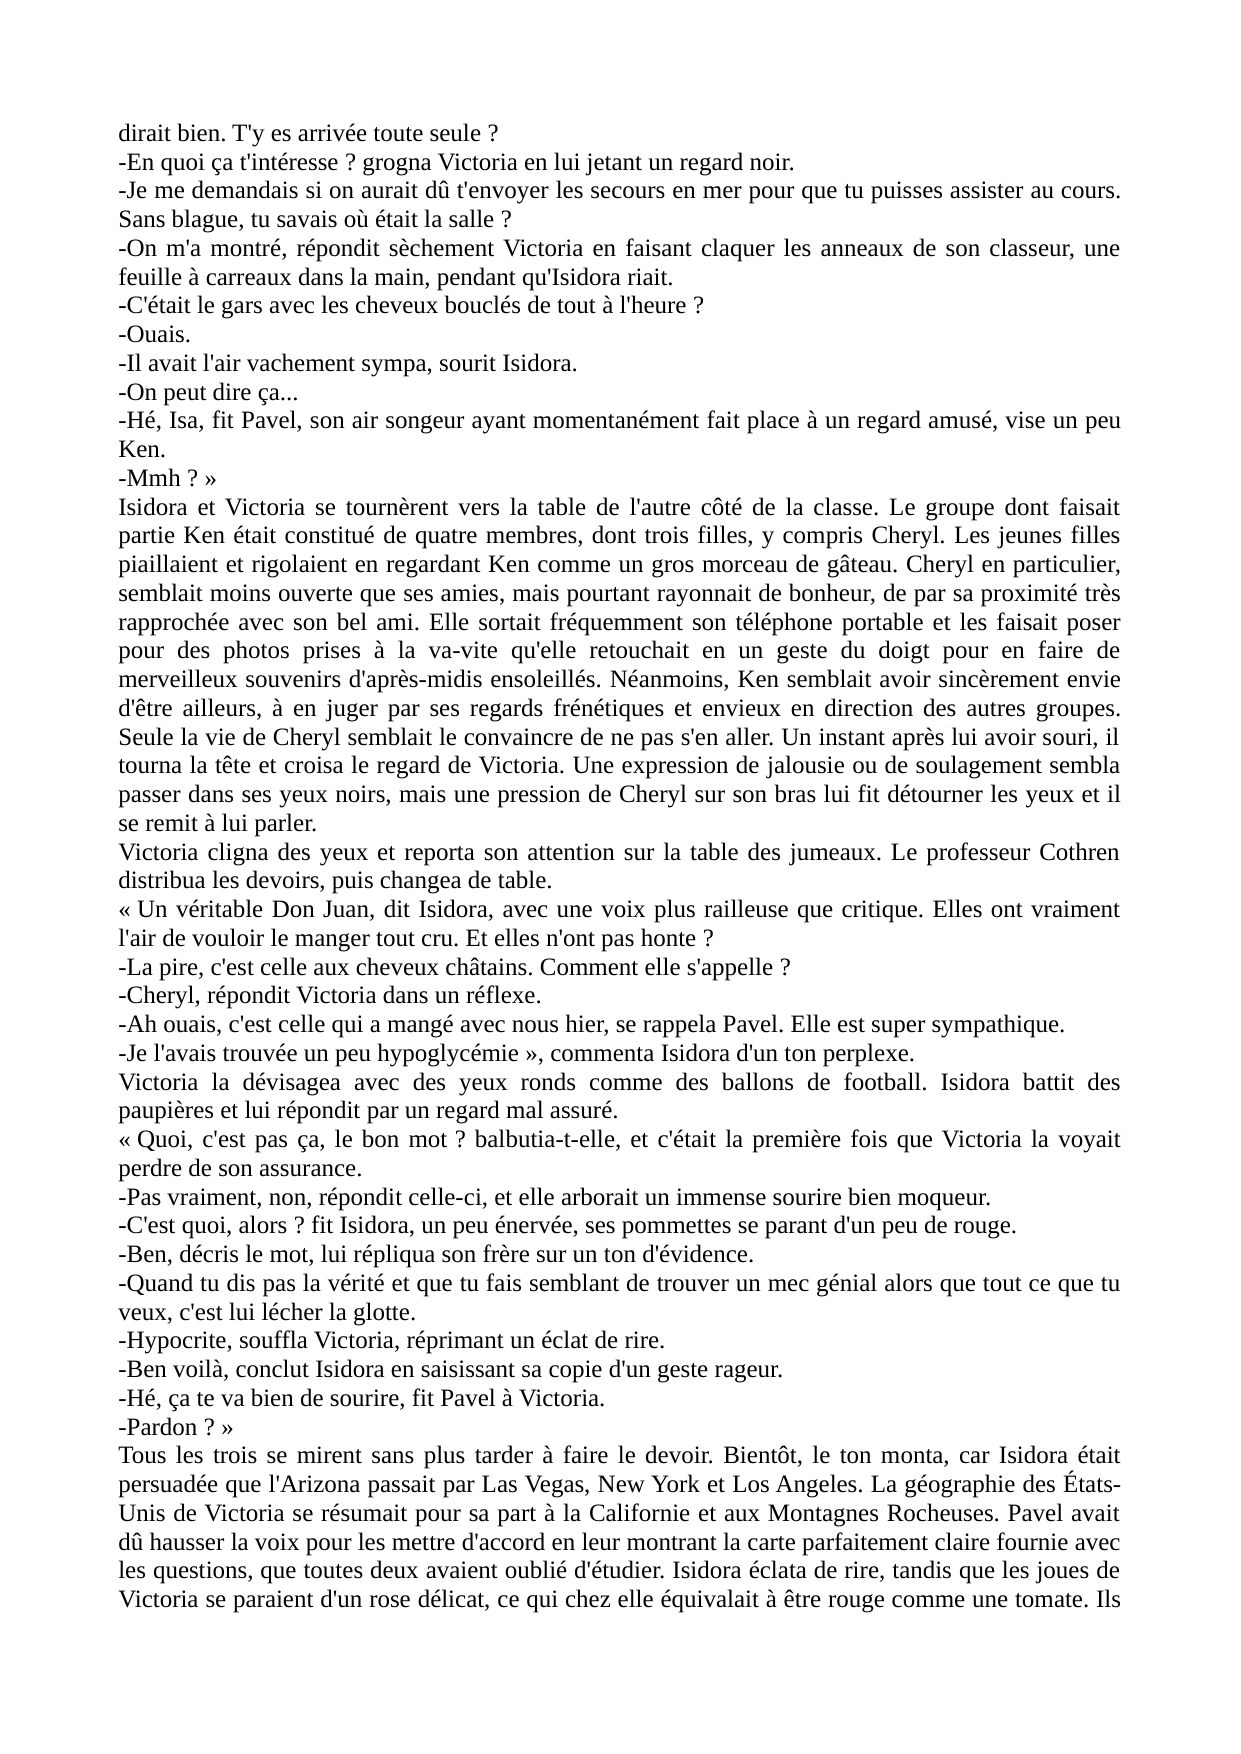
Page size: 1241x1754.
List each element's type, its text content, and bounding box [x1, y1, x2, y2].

text -Il avait l'air vachement sympa, sourit Isidora. [118, 348, 1122, 377]
text Victoria la dévisagea avec des yeux ronds comme des ballons de football. Isidora battit des paupières et lui répondit par un regard mal assuré. [118, 1067, 1122, 1124]
text -Pas vraiment, non, répondit celle-ci, et elle arborait un immense sourire bien moqueur. [118, 1182, 1122, 1211]
text Victoria cligna des yeux et reporta son attention sur la table des jumeaux. Le professeur Cothren distribua les devoirs, puis changea de table. [118, 837, 1122, 894]
text -Mmh ? » [118, 463, 1122, 492]
text -Je me demandais si on aurait dû t'envoyer les secours en mer pour que tu puisses assister au cours. Sans blague, tu savais où était la salle ? [118, 176, 1122, 233]
text -La pire, c'est celle aux cheveux châtains. Comment elle s'appelle ? [118, 952, 1122, 981]
text -Ben voilà, conclut Isidora en saisissant sa copie d'un geste rageur. [118, 1354, 1122, 1383]
text -Quand tu dis pas la vérité et que tu fais semblant de trouver un mec génial alors que tout ce que tu veux, c'est lui lécher la glotte. [118, 1268, 1122, 1326]
text -Hé, ça te va bien de sourire, fit Pavel à Victoria. [118, 1383, 1122, 1412]
text -C'est quoi, alors ? fit Isidora, un peu énervée, ses pommettes se parant d'un peu de rouge. [118, 1211, 1122, 1239]
text -Ben, décris le mot, lui répliqua son frère sur un ton d'évidence. [118, 1239, 1122, 1268]
text -Ouais. [118, 319, 1122, 348]
text « Quoi, c'est pas ça, le bon mot ? balbutia-t-elle, et c'était la première fois que Victoria la voyait perdre de son assurance. [118, 1124, 1122, 1182]
text -En quoi ça t'intéresse ? grogna Victoria en lui jetant un regard noir. [118, 147, 1122, 176]
text -Ah ouais, c'est celle qui a mangé avec nous hier, se rappela Pavel. Elle est super sympathique. [118, 1009, 1122, 1038]
text dirait bien. T'y es arrivée toute seule ? [118, 118, 1122, 147]
text Isidora et Victoria se tournèrent vers la table de l'autre côté de la classe. Le groupe dont faisait partie Ken était constitué de quatre membres, dont trois filles, y compris Cheryl. Les jeunes filles piaillaient et rigolaient en regardant Ken comme un gros morceau de gâteau. Cheryl en particulier, semblait moins ouverte que ses amies, mais pourtant rayonnait de bonheur, de par sa proximité très rapprochée avec son bel ami. Elle sortait fréquemment son téléphone portable et les faisait poser pour des photos prises à la va-vite qu'elle retouchait en un geste du doigt pour en faire de merveilleux souvenirs d'après-midis ensoleillés. Néanmoins, Ken semblait avoir sincèrement envie d'être ailleurs, à en juger par ses regards frénétiques et envieux en direction des autres groupes. Seule la vie de Cheryl semblait le convaincre de ne pas s'en aller. Un instant après lui avoir souri, il tourna la tête et croisa le regard de Victoria. Une expression de jalousie ou de soulagement sembla passer dans ses yeux noirs, mais une pression de Cheryl sur son bras lui fit détourner les yeux et il se remit à lui parler. [118, 492, 1122, 837]
text -Pardon ? » [118, 1412, 1122, 1441]
text -Je l'avais trouvée un peu hypoglycémie », commenta Isidora d'un ton perplexe. [118, 1038, 1122, 1067]
text -C'était le gars avec les cheveux bouclés de tout à l'heure ? [118, 291, 1122, 319]
text -Hé, Isa, fit Pavel, son air songeur ayant momentanément fait place à un regard amusé, vise un peu Ken. [118, 406, 1122, 463]
text « Un véritable Don Juan, dit Isidora, avec une voix plus railleuse que critique. Elles ont vraiment l'air de vouloir le manger tout cru. Et elles n'ont pas honte ? [118, 894, 1122, 952]
text -On m'a montré, répondit sèchement Victoria en faisant claquer les anneaux de son classeur, une feuille à carreaux dans la main, pendant qu'Isidora riait. [118, 233, 1122, 291]
text -Hypocrite, souffla Victoria, réprimant un éclat de rire. [118, 1326, 1122, 1354]
text Tous les trois se mirent sans plus tarder à faire le devoir. Bientôt, le ton monta, car Isidora était persuadée que l'Arizona passait par Las Vegas, New York et Los Angeles. La géographie des États-Unis de Victoria se résumait pour sa part à la Californie et aux Montagnes Rocheuses. Pavel avait dû hausser la voix pour les mettre d'accord en leur montrant la carte parfaitement claire fournie avec les questions, que toutes deux avaient oublié d'étudier. Isidora éclata de rire, tandis que les joues de Victoria se paraient d'un rose délicat, ce qui chez elle équivalait à être rouge comme une tomate. Ils [118, 1441, 1122, 1613]
text -On peut dire ça... [118, 377, 1122, 406]
text -Cheryl, répondit Victoria dans un réflexe. [118, 981, 1122, 1009]
